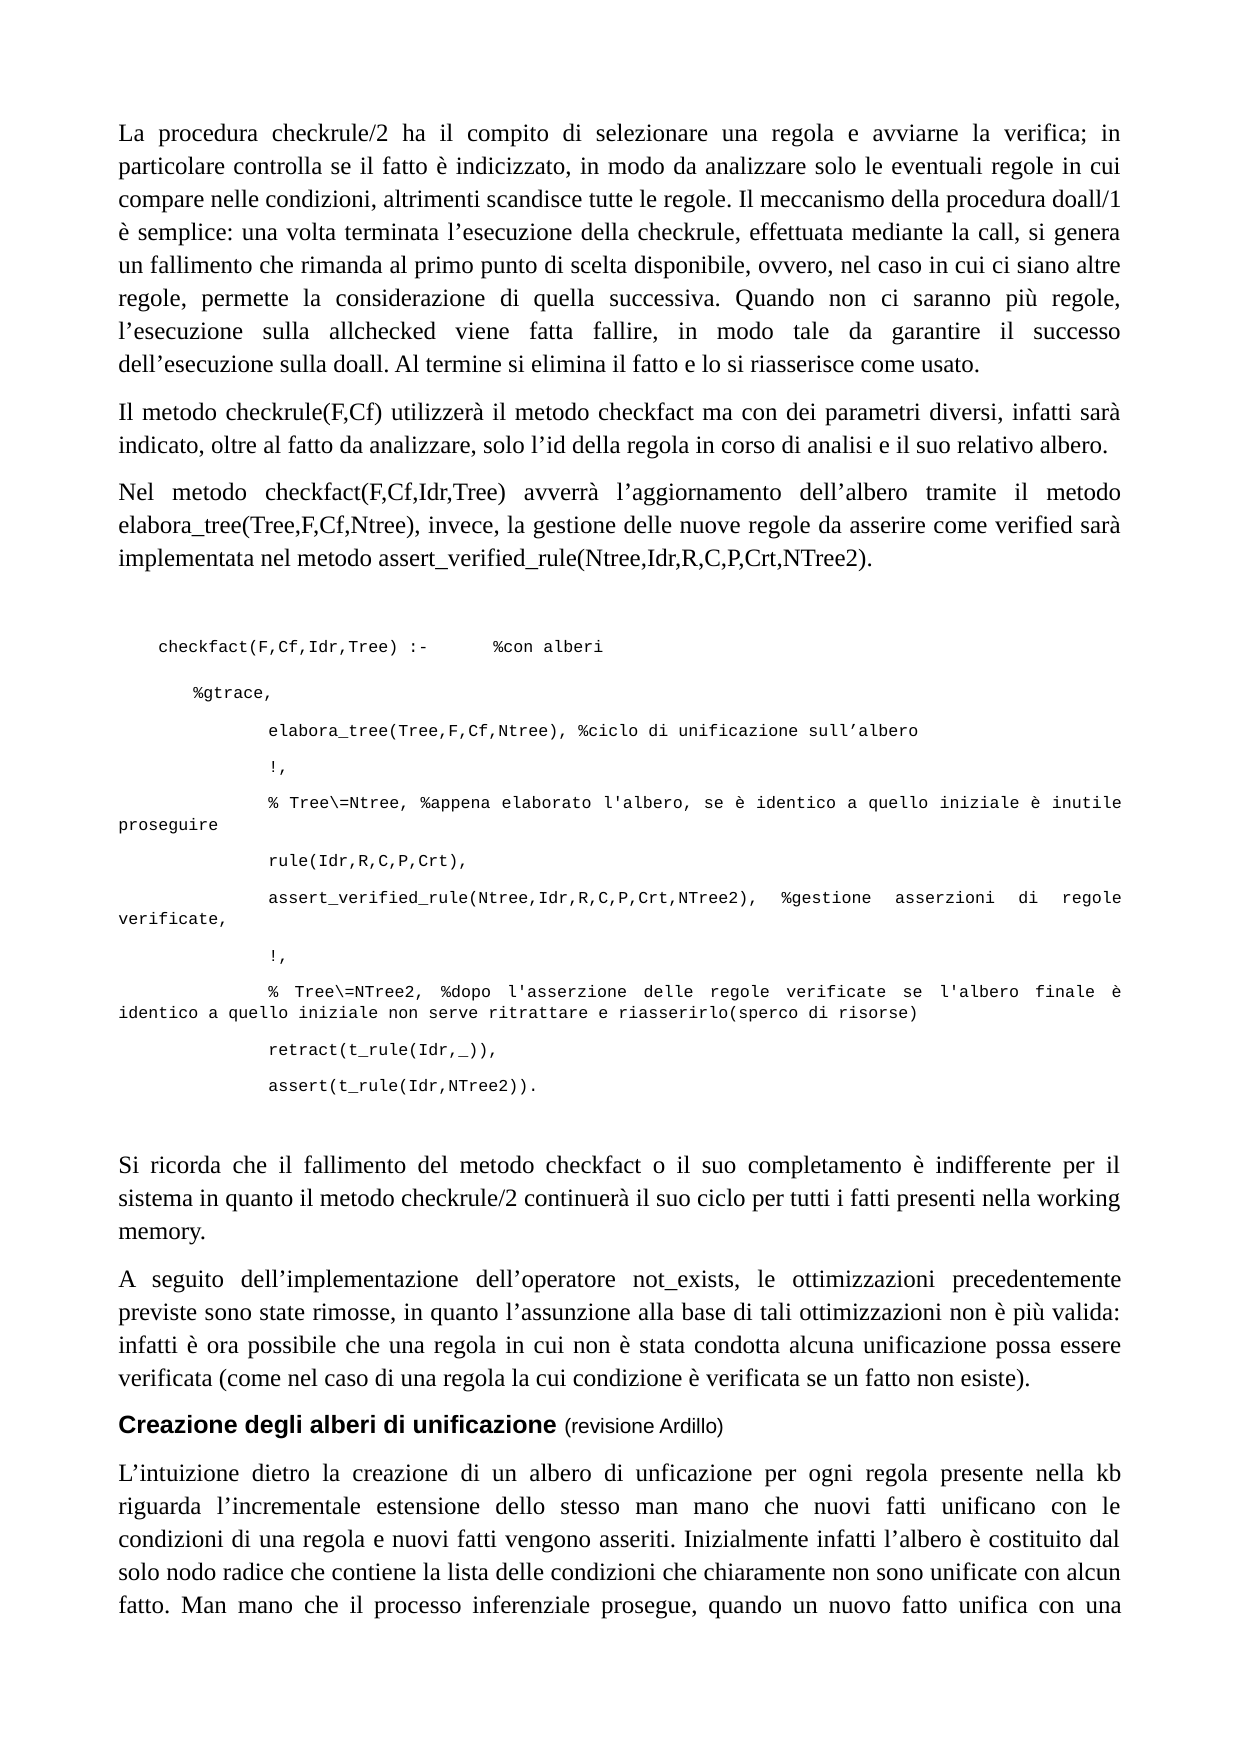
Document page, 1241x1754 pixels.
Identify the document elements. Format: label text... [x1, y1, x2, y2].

text !, [118, 759, 1122, 778]
text Nel metodo checkfact(F,Cf,Idr,Tree) avverrà l’aggiornamento dell’albero tramite il metodo elabora_tree(Tree,F,Cf,Ntree), invece, la gestione delle nuove regole da asserire come verified sarà implementata nel metodo assert_verified_rule(Ntree,Idr,R,C,P,Crt,NTree2). [118, 477, 1122, 572]
text assert_verified_rule(Ntree,Idr,R,C,P,Crt,NTree2), %gestione asserzioni di regole verificate, [118, 889, 1122, 930]
text rule(Idr,R,C,P,Crt), [118, 853, 1122, 872]
text retract(t_rule(Idr,_)), [118, 1041, 1122, 1060]
text Il metodo checkrule(F,Cf) utilizzerà il metodo checkfact ma con dei parametri diversi, infatti sarà indicato, oltre al fatto da analizzare, solo l’id della regola in corso di analisi e il suo relativo albero. [118, 397, 1122, 459]
text A seguito dell’implementazione dell’operatore not_exists, le ottimizzazioni precedentemente previste sono state rimosse, in quanto l’assunzione alla base di tali ottimizzazioni non è più valida: infatti è ora possibile che una regola in cui non è stata condotta alcuna unificazione possa essere verificata (come nel caso di una regola la cui condizione è verificata se un fatto non esiste). [118, 1264, 1122, 1392]
text Creazione degli alberi di unificazione (revisione Ardillo) [118, 1410, 1122, 1439]
text La procedura checkrule/2 ha il compito di selezionare una regola e avviarne la verifica; in particolare controlla se il fatto è indicizzato, in modo da analizzare solo le eventuali regole in cui compare nelle condizioni, altrimenti scandisce tutte le regole. Il meccanismo della procedura doall/1 è semplice: una volta terminata l’esecuzione della checkrule, effettuata mediante la call, si genera un fallimento che rimanda al primo punto di scelta disponibile, ovvero, nel caso in cui ci siano altre regole, permette la considerazione di quella successiva. Quando non ci saranno più regole, l’esecuzione sulla allchecked viene fatta fallire, in modo tale da garantire il successo dell’esecuzione sulla doall. Al termine si elimina il fatto e lo si riasserisce come usato. [118, 118, 1122, 378]
text L’intuizione dietro la creazione di un albero di unficazione per ogni regola presente nella kb riguarda l’incrementale estensione dello stesso man mano che nuovi fatti unificano con le condizioni di una regola e nuovi fatti vengono asseriti. Inizialmente infatti l’albero è costituito dal solo nodo radice che contiene la lista delle condizioni che chiaramente non sono unificate con alcun fatto. Man mano che il processo inferenziale prosegue, quando un nuovo fatto unifica con una [118, 1458, 1122, 1619]
text assert(t_rule(Idr,NTree2)). [118, 1078, 1122, 1096]
text !, [118, 947, 1122, 966]
text % Tree\=NTree2, %dopo l'asserzione delle regole verificate se l'albero finale è identico a quello iniziale non serve ritrattare e riasserirlo(sperco di risorse) [118, 983, 1122, 1024]
text checkfact(F,Cf,Idr,Tree) :- %con alberi [118, 639, 1122, 658]
text % Tree\=Ntree, %appena elaborato l'albero, se è identico a quello iniziale è inutile proseguire [118, 795, 1122, 836]
text Si ricorda che il fallimento del metodo checkfact o il suo completamento è indifferente per il sistema in quanto il metodo checkrule/2 continuerà il suo ciclo per tutti i fatti presenti nella working memory. [118, 1150, 1122, 1245]
text %gtrace, [118, 675, 1122, 704]
text elabora_tree(Tree,F,Cf,Ntree), %ciclo di unificazione sull’albero [118, 723, 1122, 741]
